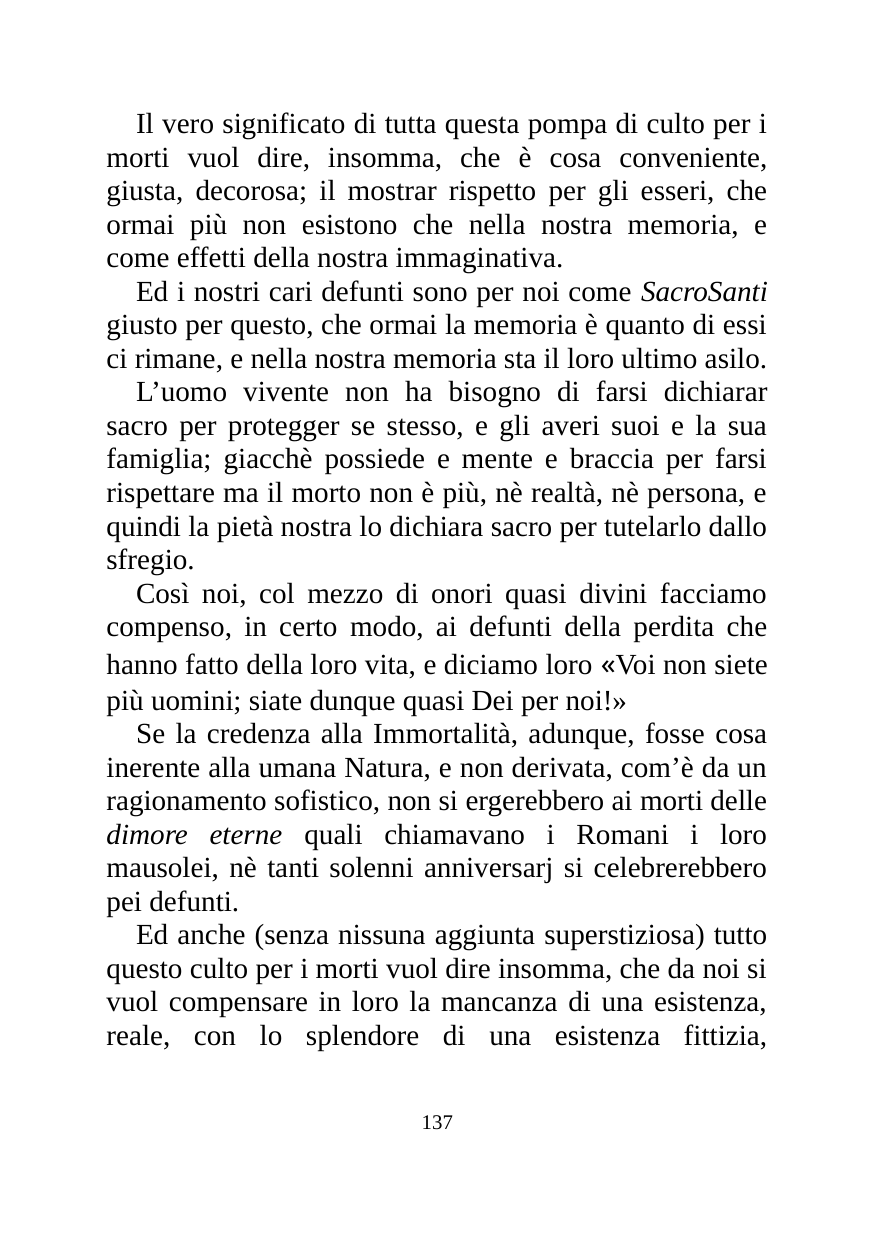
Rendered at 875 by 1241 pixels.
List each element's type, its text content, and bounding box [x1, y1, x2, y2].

text Ed i nostri cari defunti sono per noi come SacroSanti giusto per questo, che ormai la memoria è quanto di essi ci rimane, e nella nostra memoria sta il loro ultimo asilo. [106, 274, 768, 374]
text L’uomo vivente non ha bisogno di farsi dichiarar sacro per protegger se stesso, e gli averi suoi e la sua famiglia; giacchè possiede e mente e braccia per farsi rispettare ma il morto non è più, nè realtà, nè persona, e quindi la pietà nostra lo dichiara sacro per tutelarlo dallo sfregio. [106, 374, 768, 576]
text Il vero significato di tutta questa pompa di culto per i morti vuol dire, insomma, che è cosa conveniente, giusta, decorosa; il mostrar rispetto per gli esseri, che ormai più non esistono che nella nostra memoria, e come effetti della nostra immaginativa. [106, 106, 768, 274]
text Ed anche (senza nissuna aggiunta superstiziosa) tutto questo culto per i morti vuol dire insomma, che da noi si vuol compensare in loro la mancanza di una esistenza, reale, con lo splendore di una esistenza fittizia, [106, 917, 768, 1052]
text Così noi, col mezzo di onori quasi divini facciamo compenso, in certo modo, ai defunti della perdita che hanno fatto della loro vita, e diciamo loro «Voi non siete più uomini; siate dunque quasi Dei per noi!» [106, 576, 768, 716]
text Se la credenza alla Immortalità, adunque, fosse cosa inerente alla umana Natura, e non derivata, com’è da un ragionamento sofistico, non si ergerebbero ai morti delle dimore eterne quali chiamavano i Romani i loro mausolei, nè tanti solenni anniversarj si celebrerebbero pei defunti. [106, 716, 768, 917]
